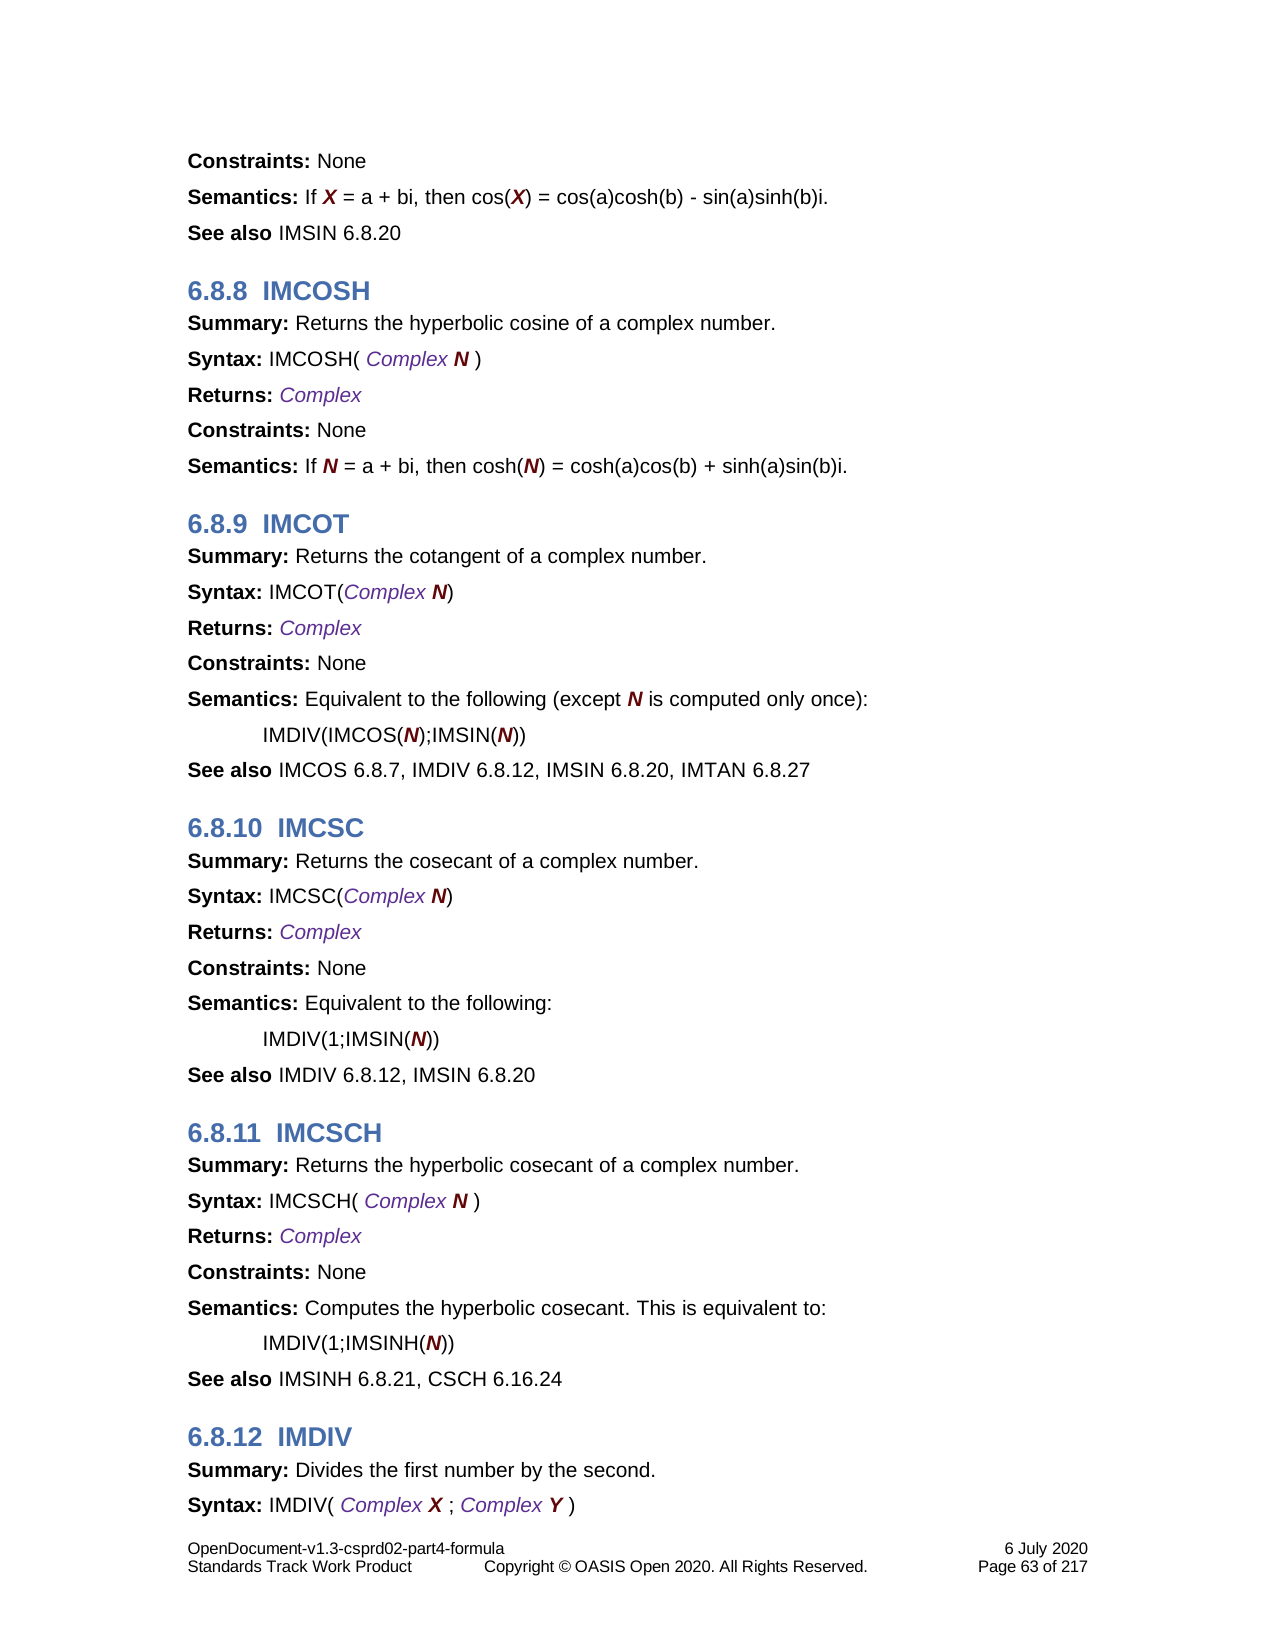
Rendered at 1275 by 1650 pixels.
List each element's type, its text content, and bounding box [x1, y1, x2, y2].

text IMDIV(1;IMSINH(N)) [187, 1332, 1088, 1355]
text See also IMDIV 6.8.12, IMSIN 6.8.20 [187, 1063, 1088, 1087]
text See also IMSIN 6.8.20 [187, 221, 1088, 245]
text IMDIV(1;IMSIN(N)) [187, 1027, 1088, 1051]
text Semantics: If N = a + bi, then cosh(N) = cosh(a)cos(b) + sinh(a)sin(b)i. [187, 454, 1088, 478]
text Semantics: Equivalent to the following: [187, 992, 1088, 1015]
text Semantics: Equivalent to the following (except N is computed only once): [187, 687, 1088, 711]
text Syntax: IMCOT(Complex N) [187, 581, 1088, 604]
text Summary: Returns the hyperbolic cosecant of a complex number. [187, 1154, 1088, 1177]
text Returns: Complex [187, 616, 1088, 640]
text Syntax: IMDIV( Complex X ; Complex Y ) [187, 1494, 1088, 1517]
subtitle IMCSC [187, 813, 1088, 843]
text Returns: Complex [187, 383, 1088, 407]
text IMDIV(IMCOS(N);IMSIN(N)) [187, 723, 1088, 747]
text Returns: Complex [187, 1225, 1088, 1248]
text Constraints: None [187, 150, 1088, 173]
text Semantics: If X = a + bi, then cos(X) = cos(a)cosh(b) - sin(a)sinh(b)i. [187, 186, 1088, 209]
text Constraints: None [187, 652, 1088, 675]
text Summary: Returns the hyperbolic cosine of a complex number. [187, 312, 1088, 335]
text Summary: Returns the cotangent of a complex number. [187, 545, 1088, 568]
text See also IMSINH 6.8.21, CSCH 6.16.24 [187, 1367, 1088, 1391]
text Syntax: IMCOSH( Complex N ) [187, 347, 1088, 371]
text See also IMCOS 6.8.7, IMDIV 6.8.12, IMSIN 6.8.20, IMTAN 6.8.27 [187, 759, 1088, 782]
text Syntax: IMCSC(Complex N) [187, 885, 1088, 908]
text Returns: Complex [187, 921, 1088, 944]
subtitle IMDIV [187, 1422, 1088, 1452]
subtitle IMCOT [187, 509, 1088, 539]
text Constraints: None [187, 1261, 1088, 1284]
subtitle IMCOSH [187, 276, 1088, 306]
text Summary: Returns the cosecant of a complex number. [187, 849, 1088, 873]
text Constraints: None [187, 419, 1088, 442]
text Constraints: None [187, 956, 1088, 980]
subtitle IMCSCH [187, 1118, 1088, 1148]
text Summary: Divides the first number by the second. [187, 1458, 1088, 1482]
text Semantics: Computes the hyperbolic cosecant. This is equivalent to: [187, 1296, 1088, 1320]
text Syntax: IMCSCH( Complex N ) [187, 1189, 1088, 1213]
